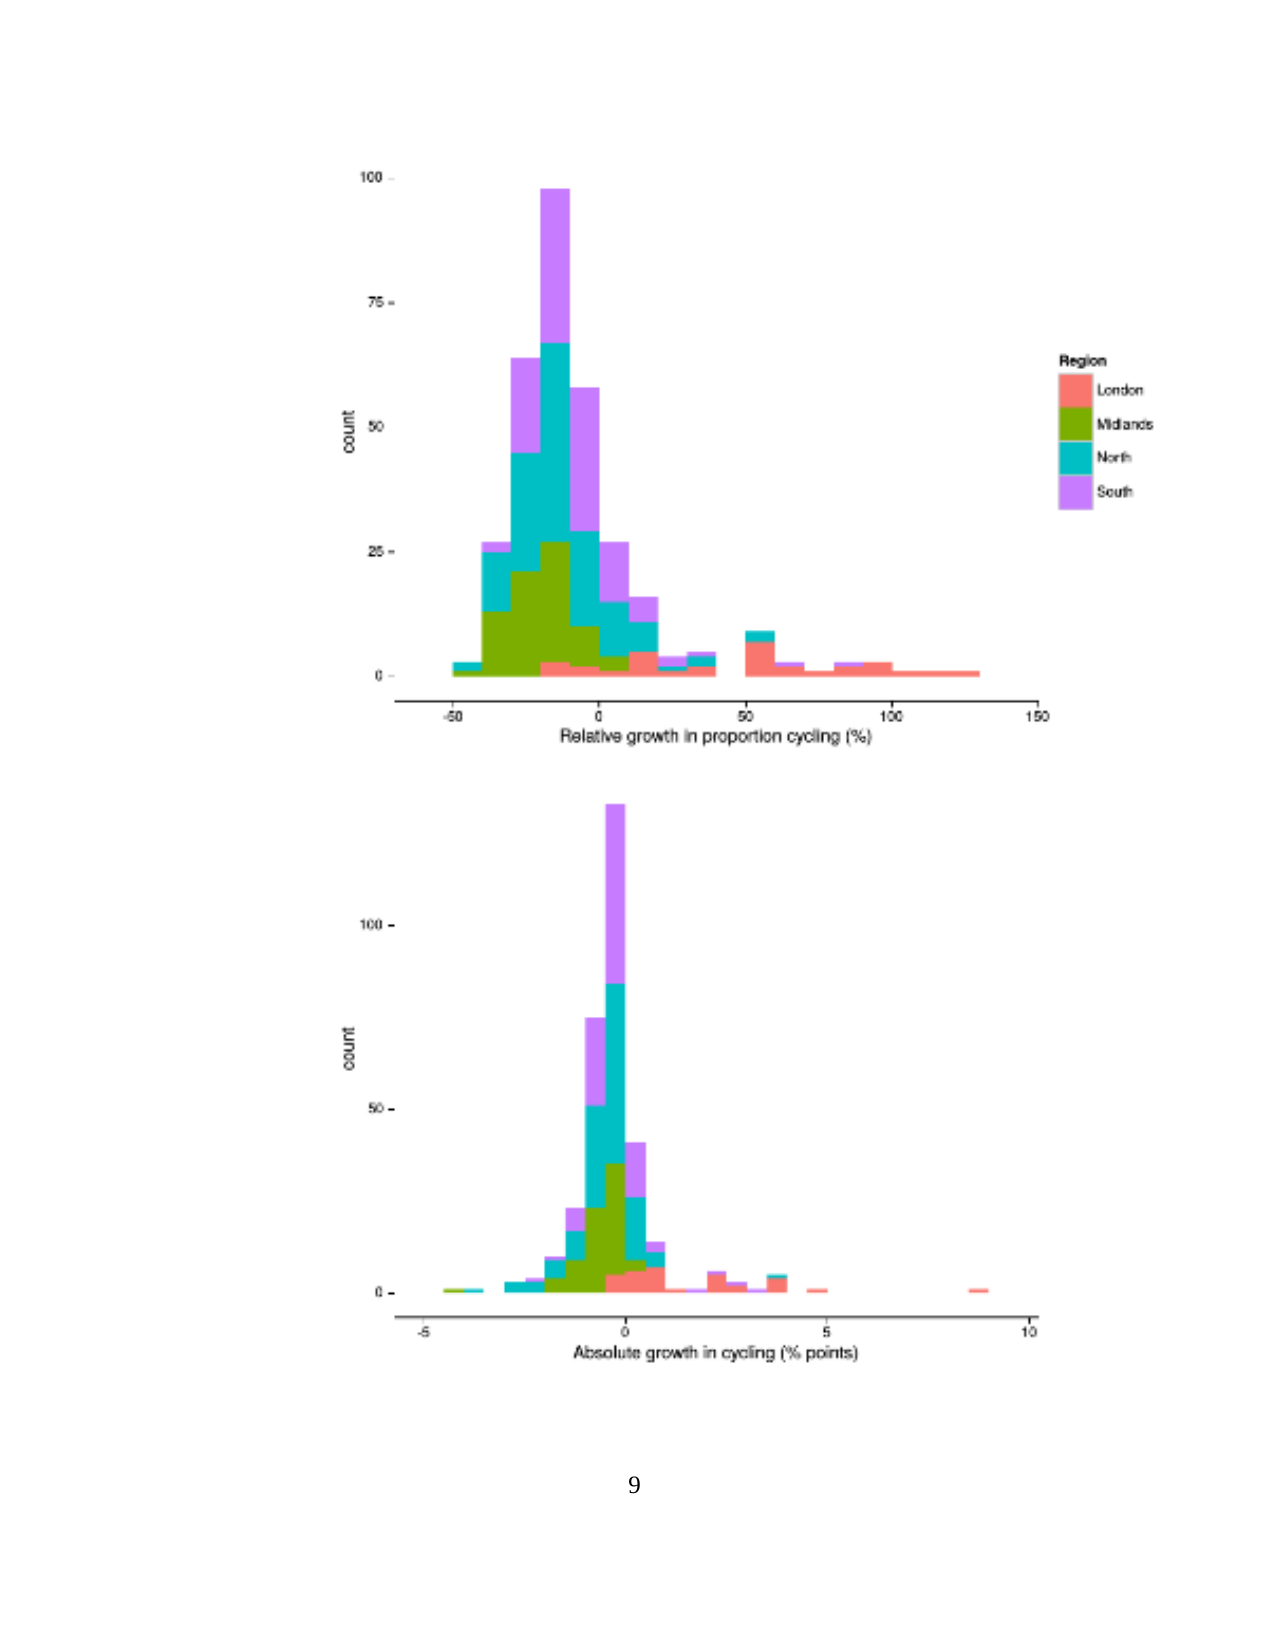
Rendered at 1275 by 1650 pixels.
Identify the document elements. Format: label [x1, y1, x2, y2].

picture [150, 150, 1275, 1367]
